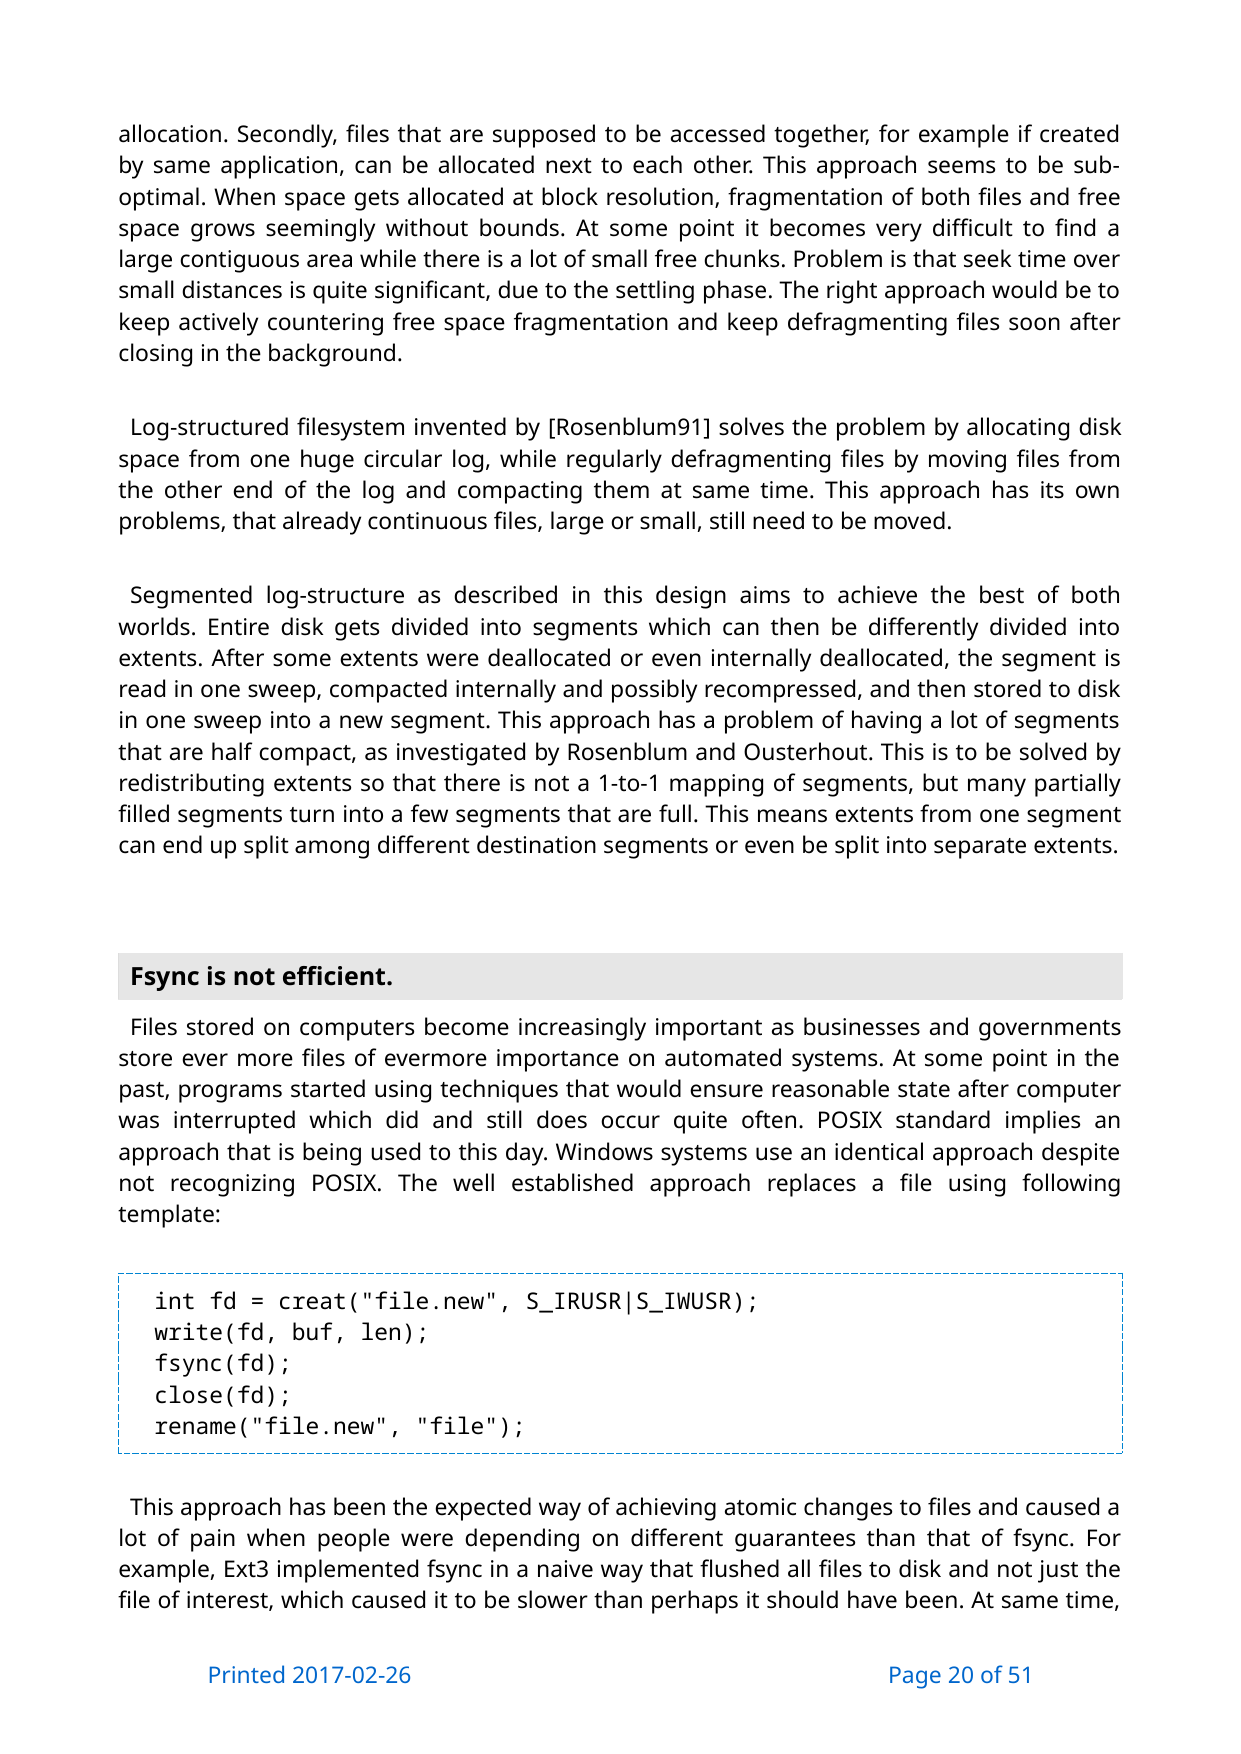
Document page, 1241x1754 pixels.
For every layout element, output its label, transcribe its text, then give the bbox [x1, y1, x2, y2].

text fsync(fd); [118, 1335, 1122, 1366]
text allocation. Secondly, files that are supposed to be accessed together, for example if created by same application, can be allocated next to each other. This approach seems to be sub-optimal. When space gets allocated at block resolution, fragmentation of both files and free space grows seemingly without bounds. At some point it becomes very difficult to find a large contiguous area while there is a lot of small free chunks. Problem is that seek time over small distances is quite significant, due to the settling phase. The right approach would be to keep actively countering free space fragmentation and keep defragmenting files soon after closing in the background. [118, 118, 1122, 368]
subtitle Fsync is not efficient. [119, 954, 1122, 999]
text Log-structured filesystem invented by [Rosenblum91] solves the problem by allocating disk space from one huge circular log, while regularly defragmenting files by moving files from the other end of the log and compacting them at same time. This approach has its own problems, that already continuous files, large or small, still need to be moved. [118, 411, 1122, 536]
text close(fd); [118, 1366, 1122, 1397]
text Segmented log-structure as described in this design aims to achieve the best of both worlds. Entire disk gets divided into segments which can then be differently divided into extents. After some extents were deallocated or even internally deallocated, the segment is read in one sweep, compacted internally and possibly recompressed, and then stored to disk in one sweep into a new segment. This approach has a problem of having a lot of segments that are half compact, as investigated by Rosenblum and Ousterhout. This is to be solved by redistributing extents so that there is not a 1-to-1 mapping of segments, but many partially filled segments turn into a few segments that are full. This means extents from one segment can end up split among different destination segments or even be split into separate extents. [118, 579, 1122, 861]
text write(fd, buf, len); [118, 1304, 1122, 1335]
text Files stored on computers become increasingly important as businesses and governments store ever more files of evermore importance on automated systems. At some point in the past, programs started using techniques that would ensure reasonable state after computer was interrupted which did and still does occur quite often. POSIX standard implies an approach that is being used to this day. Windows systems use an identical approach despite not recognizing POSIX. The well established approach replaces a file using following template: [118, 1011, 1122, 1229]
text This approach has been the expected way of achieving atomic changes to files and caused a lot of pain when people were depending on different guarantees than that of fsync. For example, Ext3 implemented fsync in a naive way that flushed all files to disk and not just the file of interest, which caused it to be slower than perhaps it should have been. At same time, [118, 1491, 1122, 1616]
text rename("file.new", "file"); [118, 1397, 1122, 1453]
text int fd = creat("file.new", S_IRUSR|S_IWUSR); [118, 1272, 1122, 1304]
